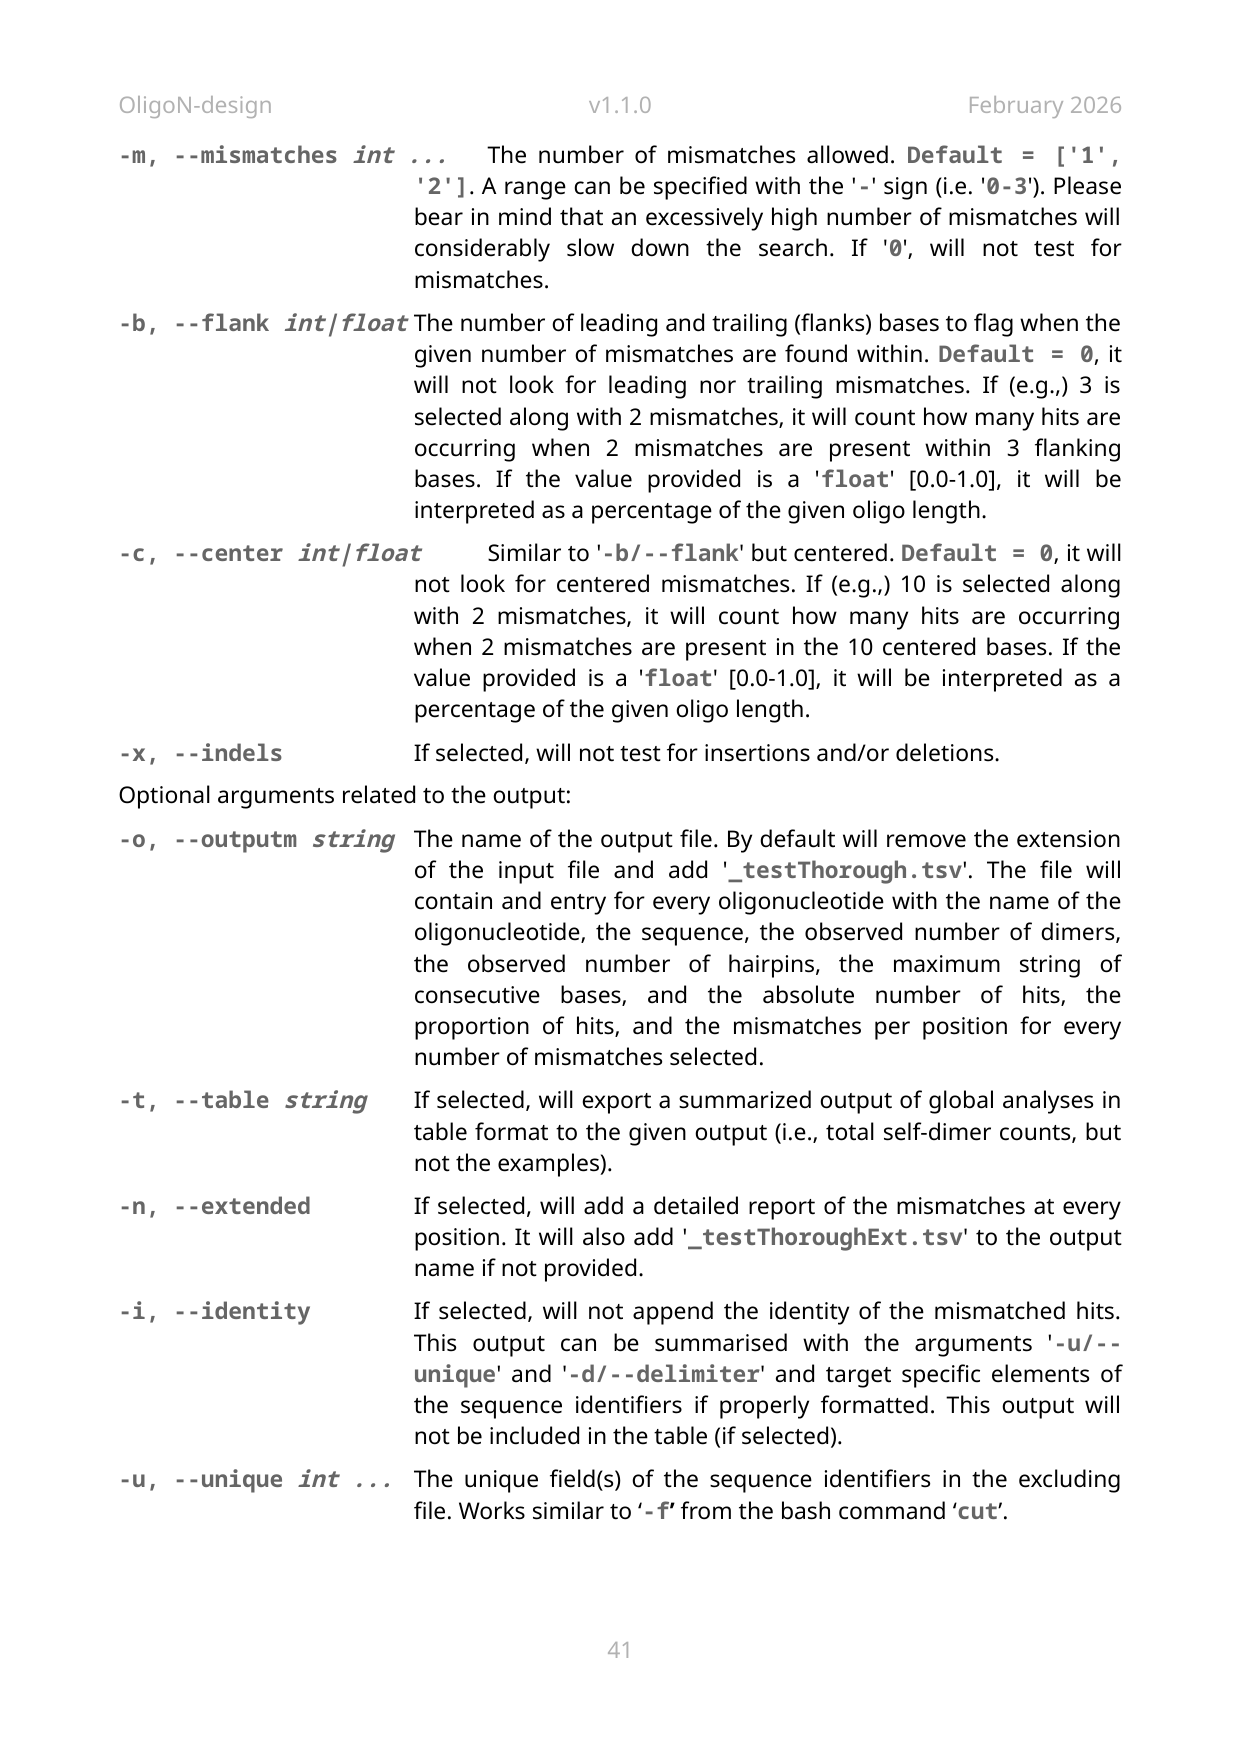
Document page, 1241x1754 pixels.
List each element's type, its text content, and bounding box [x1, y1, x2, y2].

text -c, --center int|float Similar to '-b/--flank' but centered. Default = 0, it will not look for centered mismatches. If (e.g.,) 10 is selected along with 2 mismatches, it will count how many hits are occurring when 2 mismatches are present in the 10 centered bases. If the value provided is a 'float' [0.0-1.0], it will be interpreted as a percentage of the given oligo length. [118, 537, 1122, 725]
text -u, --unique int ... The unique field(s) of the sequence identifiers in the excluding file. Works similar to ‘-f’ from the bash command ‘cut’. [118, 1463, 1122, 1526]
text -o, --outputm string The name of the output file. By default will remove the extension of the input file and add '_testThorough.tsv'. The file will contain and entry for every oligonucleotide with the name of the oligonucleotide, the sequence, the observed number of dimers, the observed number of hairpins, the maximum string of consecutive bases, and the absolute number of hits, the proportion of hits, and the mismatches per position for every number of mismatches selected. [118, 822, 1122, 1072]
text -n, --extended If selected, will add a detailed report of the mismatches at every position. It will also add '_testThoroughExt.tsv' to the output name if not provided. [118, 1190, 1122, 1283]
text -x, --indels If selected, will not test for insertions and/or deletions. [118, 736, 1122, 768]
text -i, --identity If selected, will not append the identity of the mismatched hits. This output can be summarised with the arguments '-u/--unique' and '-d/--delimiter' and target specific elements of the sequence identifiers if properly formatted. This output will not be included in the table (if selected). [118, 1295, 1122, 1452]
text -m, --mismatches int ... The number of mismatches allowed. Default = ['1', '2']. A range can be specified with the '-' sign (i.e. '0-3'). Please bear in mind that an excessively high number of mismatches will considerably slow down the search. If '0', will not test for mismatches. [118, 139, 1122, 295]
text -t, --table string If selected, will export a summarized output of global analyses in table format to the given output (i.e., total self-dimer counts, but not the examples). [118, 1084, 1122, 1178]
text -b, --flank int|float The number of leading and trailing (flanks) bases to flag when the given number of mismatches are found within. Default = 0, it will not look for leading nor trailing mismatches. If (e.g.,) 3 is selected along with 2 mismatches, it will count how many hits are occurring when 2 mismatches are present within 3 flanking bases. If the value provided is a 'float' [0.0-1.0], it will be interpreted as a percentage of the given oligo length. [118, 307, 1122, 525]
text Optional arguments related to the output: [118, 779, 1122, 811]
